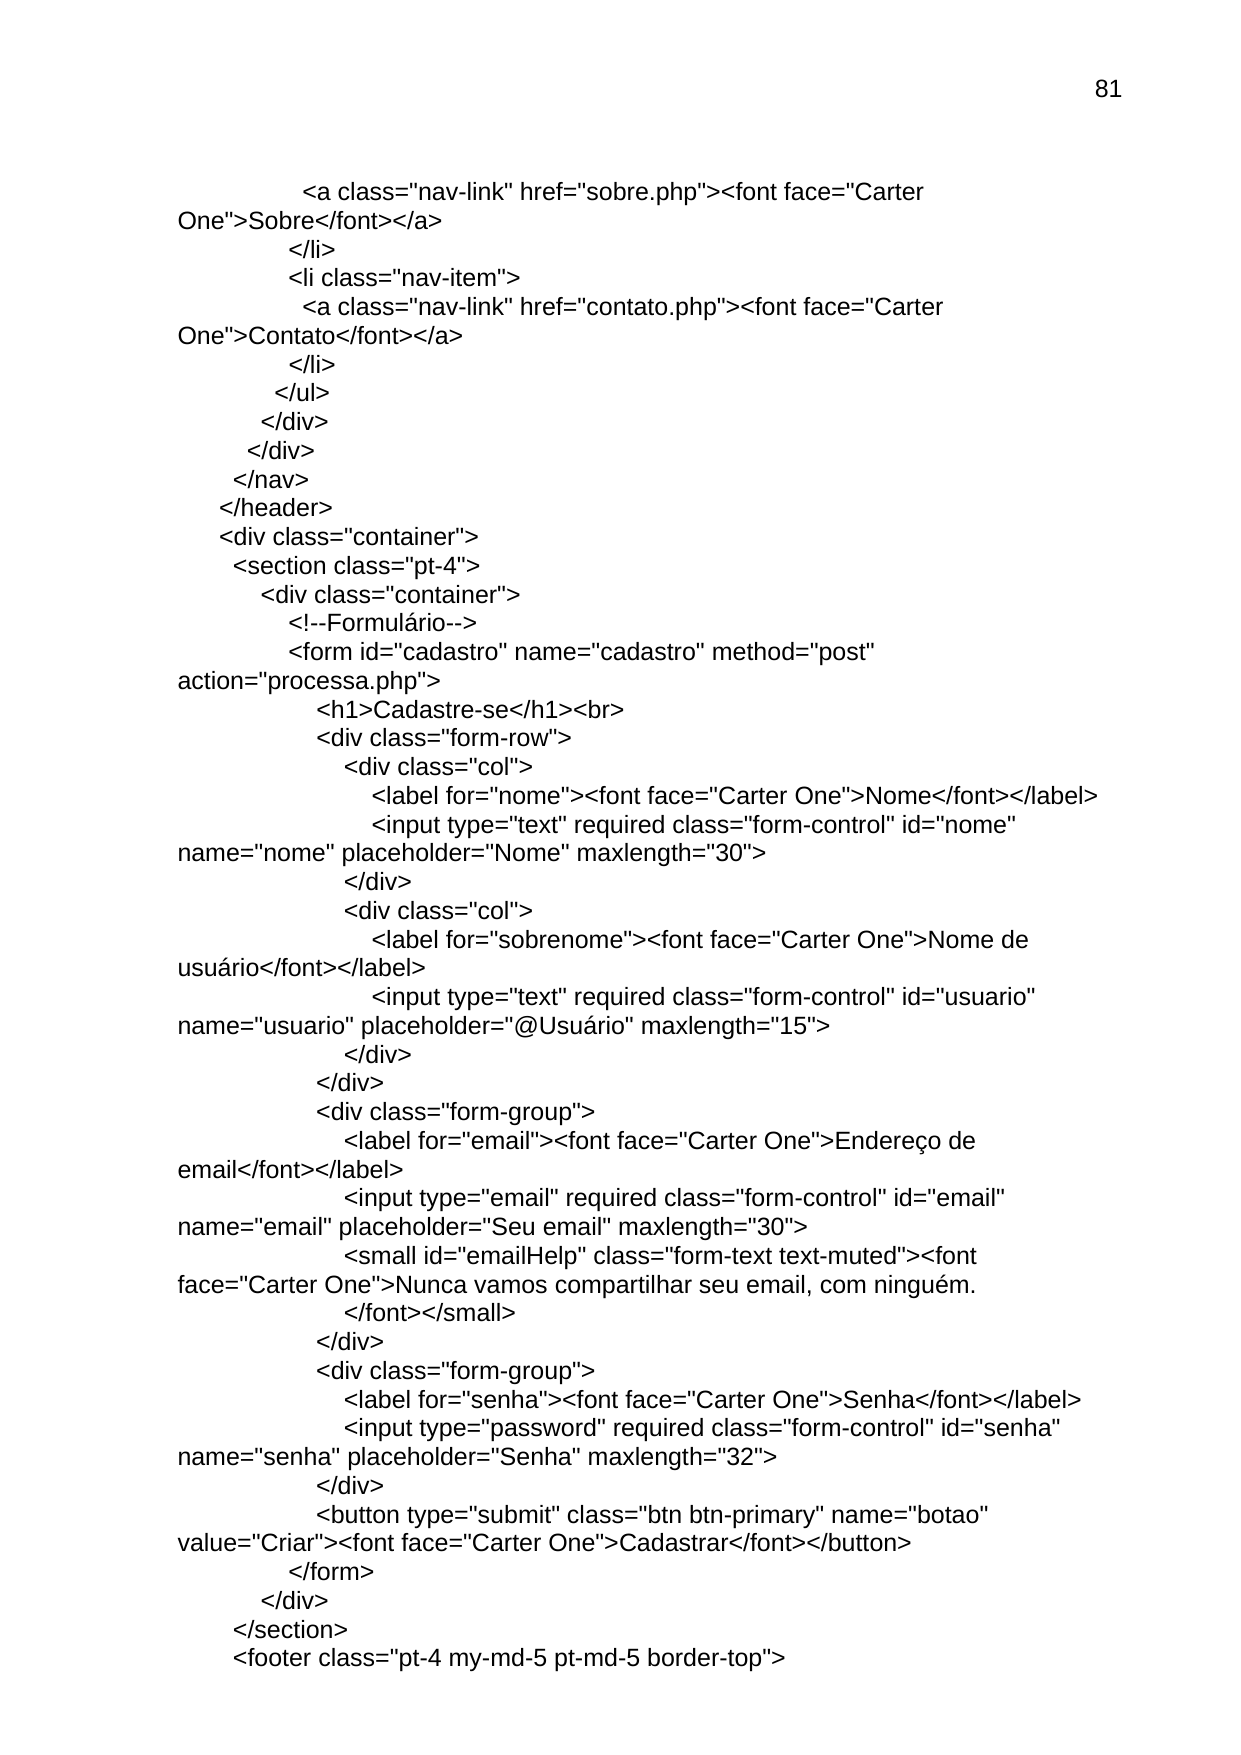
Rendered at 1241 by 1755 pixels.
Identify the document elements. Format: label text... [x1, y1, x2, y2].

text <input type="email" required class="form-control" id="email" name="email" placeholder="Seu email" maxlength="30"> [177, 1183, 1122, 1241]
text <small id="emailHelp" class="form-text text-muted"><font face="Carter One">Nunca vamos compartilhar seu email, com ninguém. [177, 1241, 1122, 1298]
text </section> [177, 1615, 1122, 1643]
text </font></small> [177, 1298, 1122, 1327]
text <a class="nav-link" href="sobre.php"><font face="Carter One">Sobre</font></a> [177, 177, 1122, 235]
text <label for="senha"><font face="Carter One">Senha</font></label> [177, 1385, 1122, 1413]
text <div class="col"> [177, 896, 1122, 925]
text </ul> [177, 378, 1122, 407]
text <h1>Cadastre-se</h1><br> [177, 695, 1122, 723]
text </header> [177, 493, 1122, 522]
text </div> [177, 1040, 1122, 1068]
text </nav> [177, 465, 1122, 493]
text <label for="nome"><font face="Carter One">Nome</font></label> [177, 781, 1122, 810]
text <div class="col"> [177, 752, 1122, 781]
text <li class="nav-item"> [177, 263, 1122, 292]
text </li> [177, 350, 1122, 378]
text <input type="text" required class="form-control" id="nome" name="nome" placeholder="Nome" maxlength="30"> [177, 810, 1122, 867]
text <section class="pt-4"> [177, 551, 1122, 580]
text </div> [177, 1471, 1122, 1500]
text </div> [177, 436, 1122, 465]
text <!--Formulário--> [177, 608, 1122, 637]
text <a class="nav-link" href="contato.php"><font face="Carter One">Contato</font></a> [177, 292, 1122, 350]
text </div> [177, 1586, 1122, 1615]
text </div> [177, 1068, 1122, 1097]
text <label for="email"><font face="Carter One">Endereço de email</font></label> [177, 1126, 1122, 1183]
text </div> [177, 1327, 1122, 1356]
text <input type="text" required class="form-control" id="usuario" name="usuario" placeholder="@Usuário" maxlength="15"> [177, 982, 1122, 1040]
text <input type="password" required class="form-control" id="senha" name="senha" placeholder="Senha" maxlength="32"> [177, 1413, 1122, 1471]
text </li> [177, 235, 1122, 263]
text <div class="form-row"> [177, 723, 1122, 752]
text <div class="container"> [177, 580, 1122, 608]
text <form id="cadastro" name="cadastro" method="post" action="processa.php"> [177, 637, 1122, 695]
text </form> [177, 1557, 1122, 1586]
text <footer class="pt-4 my-md-5 pt-md-5 border-top"> [177, 1643, 1122, 1672]
text <div class="form-group"> [177, 1356, 1122, 1385]
text </div> [177, 867, 1122, 896]
text <button type="submit" class="btn btn-primary" name="botao" value="Criar"><font face="Carter One">Cadastrar</font></button> [177, 1500, 1122, 1557]
text <div class="form-group"> [177, 1097, 1122, 1126]
text </div> [177, 407, 1122, 436]
text <label for="sobrenome"><font face="Carter One">Nome de usuário</font></label> [177, 925, 1122, 982]
text <div class="container"> [177, 522, 1122, 551]
